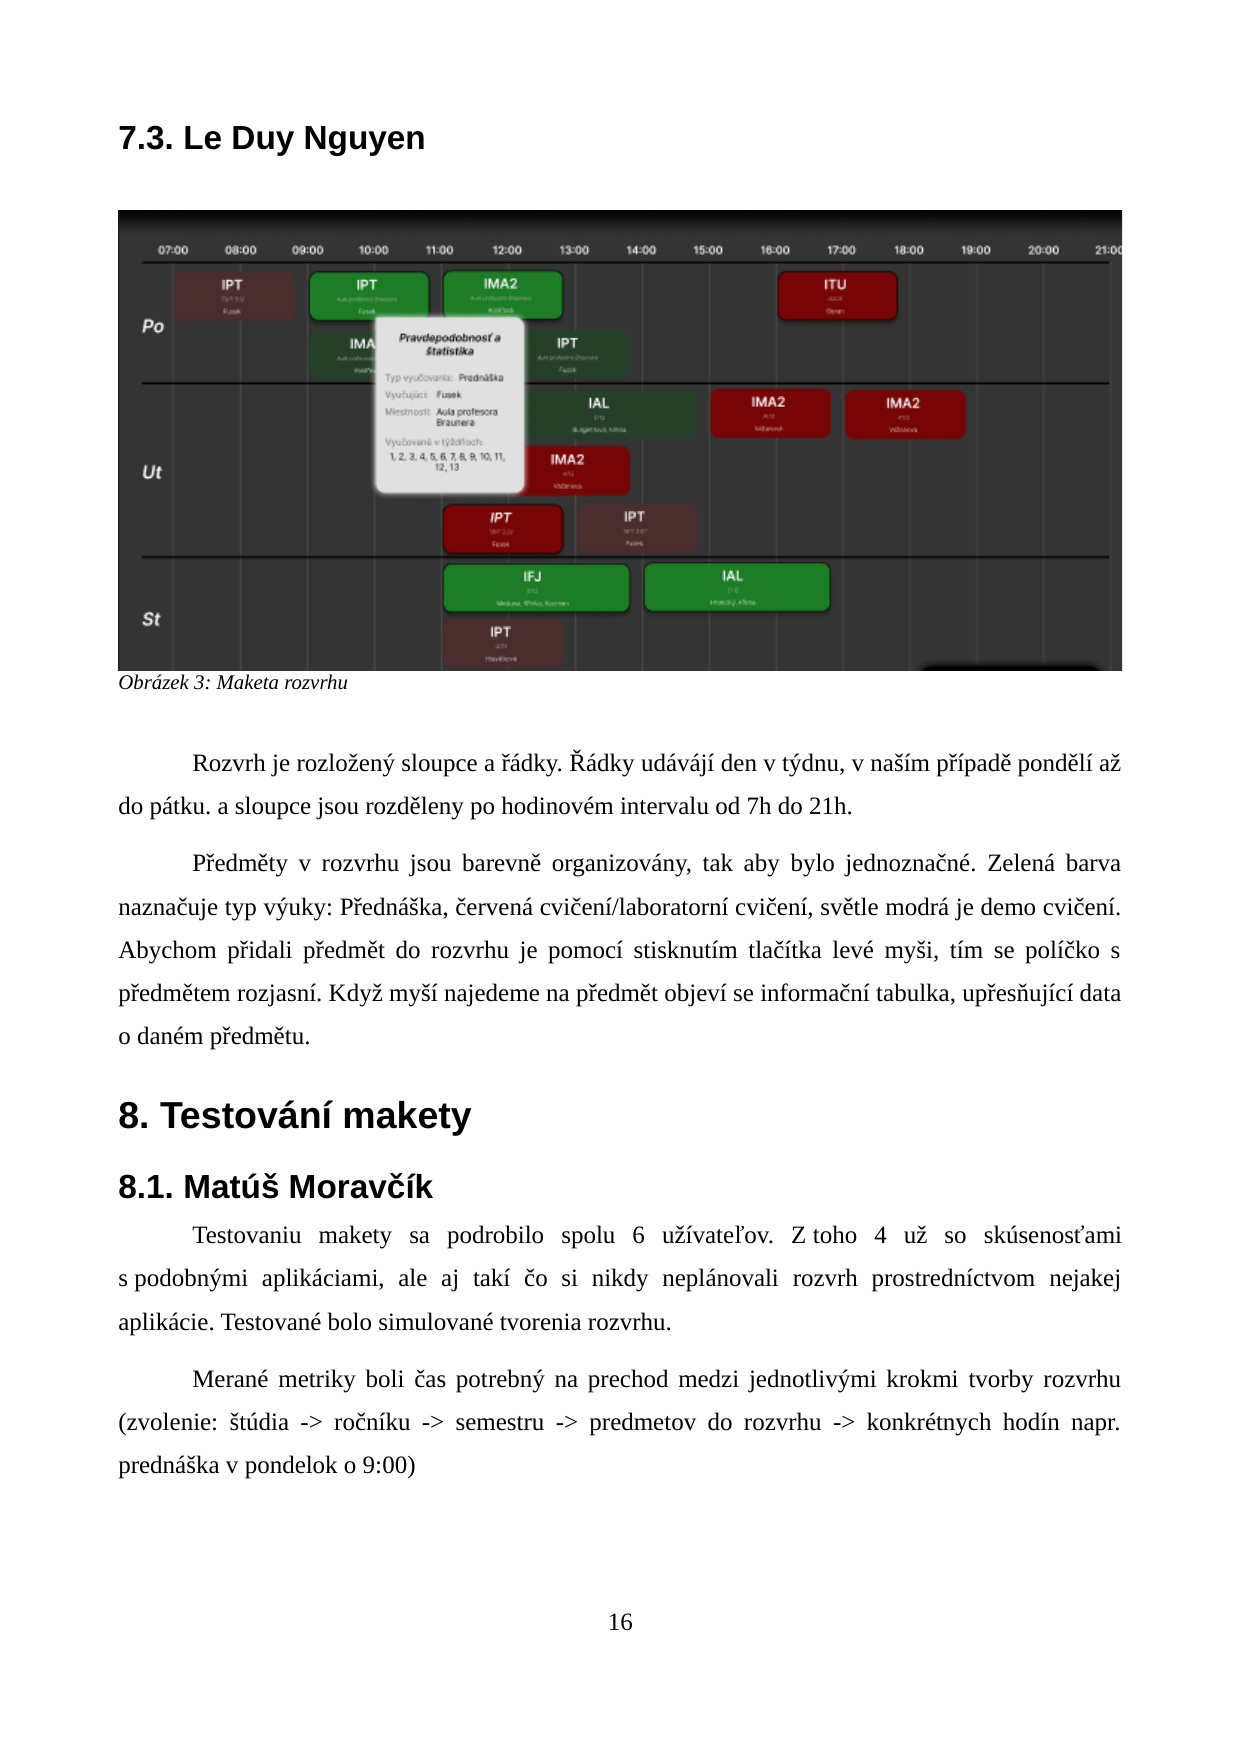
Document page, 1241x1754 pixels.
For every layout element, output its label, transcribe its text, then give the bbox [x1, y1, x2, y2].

subtitle Le Duy Nguyen [118, 118, 1122, 157]
picture [118, 210, 1123, 671]
text Testovaniu makety sa podrobilo spolu 6 užívateľov. Z toho 4 už so skúsenosťami s podobnými aplikáciami, ale aj takí čo si nikdy neplánovali rozvrh prostredníctvom nejakej aplikácie. Testované bolo simulované tvorenia rozvrhu. [118, 1220, 1122, 1335]
text Rozvrh je rozložený sloupce a řádky. Řádky udávájí den v týdnu, v naším případě pondělí až do pátku. a sloupce jsou rozděleny po hodinovém intervalu od 7h do 21h. [118, 748, 1122, 819]
text Merané metriky boli čas potrebný na prechod medzi jednotlivými krokmi tvorby rozvrhu (zvolenie: štúdia -> ročníku -> semestru -> predmetov do rozvrhu -> konkrétnych hodín napr. prednáška v pondelok o 9:00) [118, 1364, 1122, 1479]
subtitle Matúš Moravčík [118, 1167, 1122, 1205]
list Obrázek 3: Maketa rozvrhu [118, 671, 1122, 694]
subtitle Testování makety [118, 1094, 1122, 1137]
text Předměty v rozvrhu jsou barevně organizovány, tak aby bylo jednoznačné. Zelená barva naznačuje typ výuky: Přednáška, červená cvičení/laboratorní cvičení, světle modrá je demo cvičení. Abychom přidali předmět do rozvrhu je pomocí stisknutím tlačítka levé myši, tím se políčko s předmětem rozjasní. Když myší najedeme na předmět objeví se informační tabulka, upřesňující data o daném předmětu. [118, 848, 1122, 1050]
